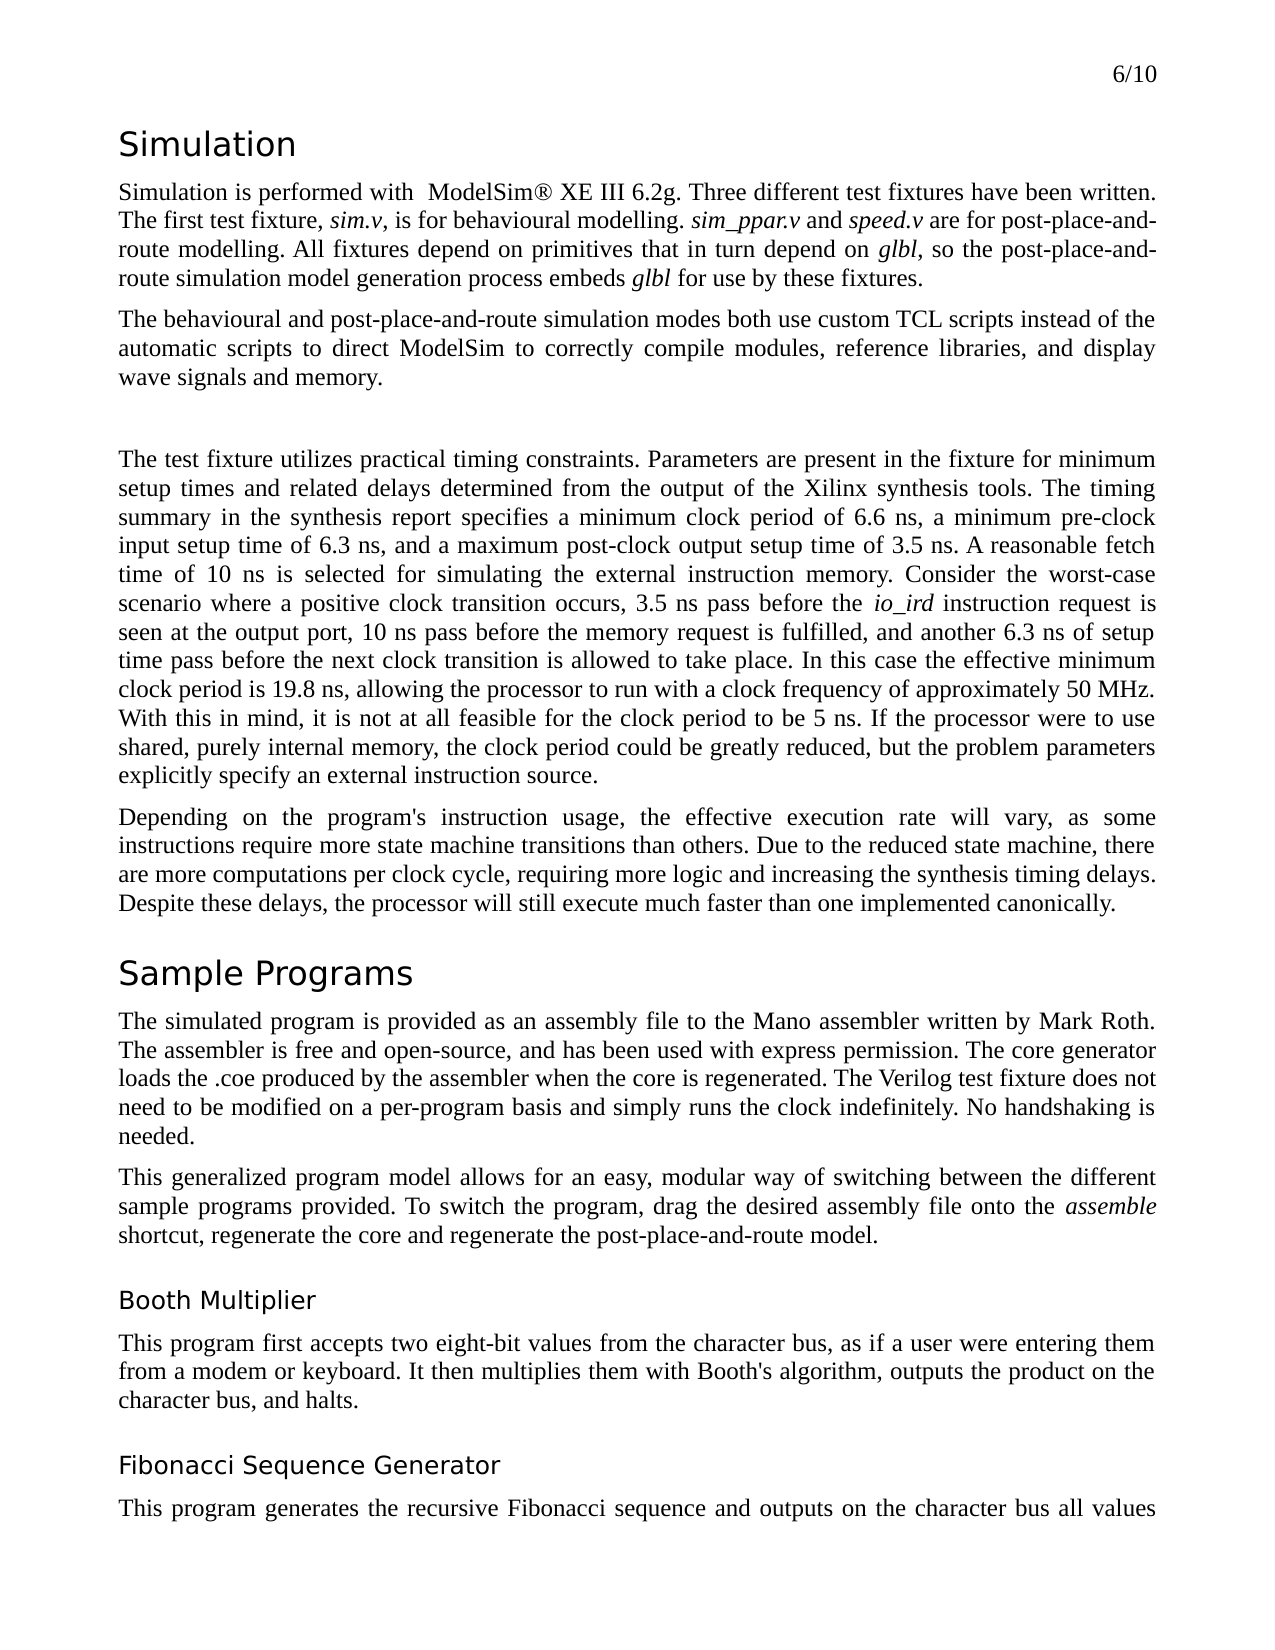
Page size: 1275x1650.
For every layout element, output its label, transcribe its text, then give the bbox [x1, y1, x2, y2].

text Depending on the program's instruction usage, the effective execution rate will vary, as some instructions require more state machine transitions than others. Due to the reduced state machine, there are more computations per clock cycle, requiring more logic and increasing the synthesis timing delays. Despite these delays, the processor will still execute much faster than one implemented canonically. [118, 802, 1157, 917]
subtitle Sample Programs [118, 954, 1157, 993]
text This program first accepts two eight-bit values from the character bus, as if a user were entering them from a modem or keyboard. It then multiplies them with Booth's algorithm, outputs the product on the character bus, and halts. [118, 1328, 1157, 1414]
subtitle Booth Multiplier [118, 1286, 1157, 1315]
text This generalized program model allows for an easy, modular way of switching between the different sample programs provided. To switch the program, drag the desired assembly file onto the assemble shortcut, regenerate the core and regenerate the post-place-and-route model. [118, 1162, 1157, 1248]
text The simulated program is provided as an assembly file to the Mano assembler written by Mark Roth. The assembler is free and open-source, and has been used with express permission. The core generator loads the .coe produced by the assembler when the core is regenerated. The Verilog test fixture does not need to be modified on a per-program basis and simply runs the clock indefinitely. No handshaking is needed. [118, 1006, 1157, 1150]
text The behavioural and post-place-and-route simulation modes both use custom TCL scripts instead of the automatic scripts to direct ModelSim to correctly compile modules, reference libraries, and display wave signals and memory. [118, 304, 1157, 391]
subtitle Simulation [118, 125, 1157, 164]
text The test fixture utilizes practical timing constraints. Parameters are present in the fixture for minimum setup times and related delays determined from the output of the Xilinx synthesis tools. The timing summary in the synthesis report specifies a minimum clock period of 6.6 ns, a minimum pre-clock input setup time of 6.3 ns, and a maximum post-clock output setup time of 3.5 ns. A reasonable fetch time of 10 ns is selected for simulating the external instruction memory. Consider the worst-case scenario where a positive clock transition occurs, 3.5 ns pass before the io_ird instruction request is seen at the output port, 10 ns pass before the memory request is fulfilled, and another 6.3 ns of setup time pass before the next clock transition is allowed to take place. In this case the effective minimum clock period is 19.8 ns, allowing the processor to run with a clock frequency of approximately 50 MHz. With this in mind, it is not at all feasible for the clock period to be 5 ns. If the processor were to use shared, purely internal memory, the clock period could be greatly reduced, but the problem parameters explicitly specify an external instruction source. [118, 444, 1157, 789]
text Simulation is performed with ModelSim® XE III 6.2g. Three different test fixtures have been written. The first test fixture, sim.v, is for behavioural modelling. sim_ppar.v and speed.v are for post-place-and-route modelling. All fixtures depend on primitives that in turn depend on glbl, so the post-place-and-route simulation model generation process embeds glbl for use by these fixtures. [118, 177, 1157, 292]
subtitle Fibonacci Sequence Generator [118, 1451, 1157, 1481]
text This program generates the recursive Fibonacci sequence and outputs on the character bus all values [118, 1493, 1157, 1522]
